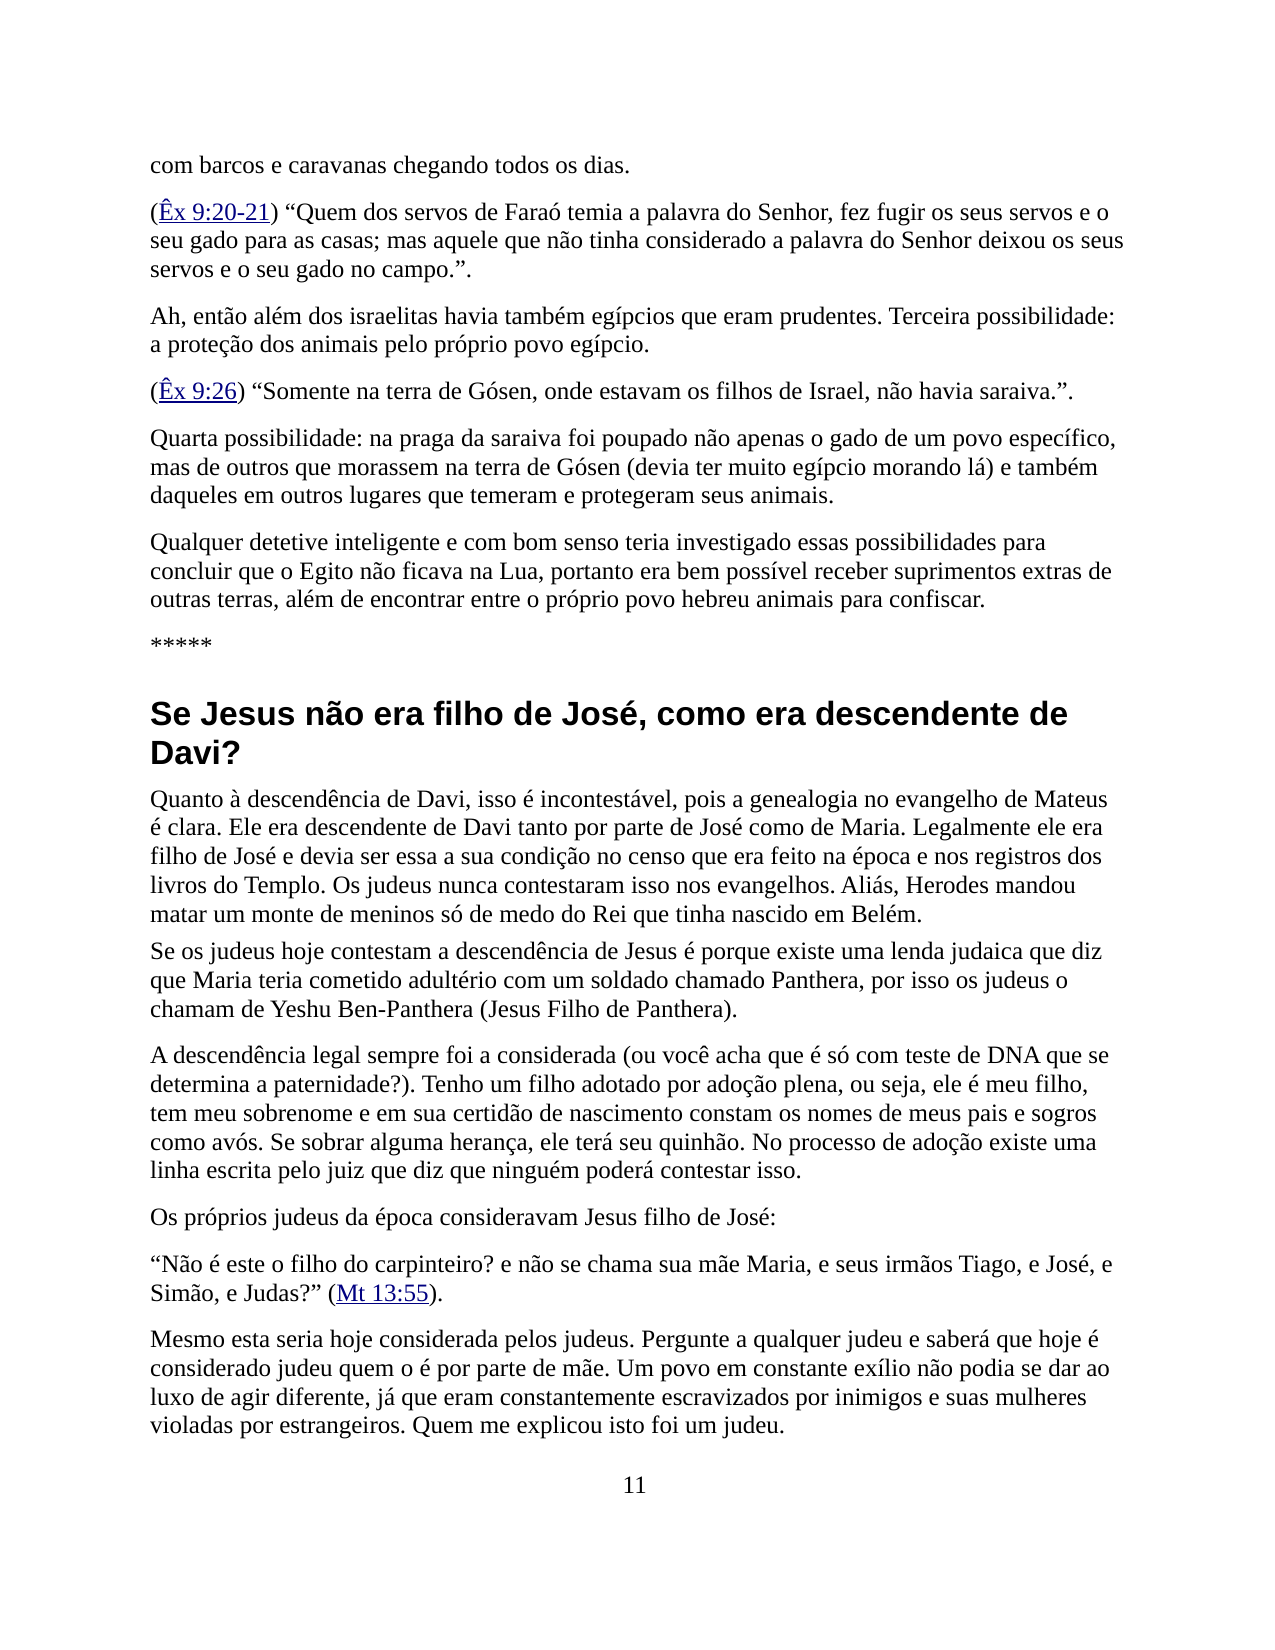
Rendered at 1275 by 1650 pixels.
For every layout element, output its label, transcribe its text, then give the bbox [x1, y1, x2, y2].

text Qualquer detetive inteligente e com bom senso teria investigado essas possibilidades para concluir que o Egito não ficava na Lua, portanto era bem possível receber suprimentos extras de outras terras, além de encontrar entre o próprio povo hebreu animais para confiscar. [150, 527, 1125, 613]
text A descendência legal sempre foi a considerada (ou você acha que é só com teste de DNA que se determina a paternidade?). Tenho um filho adotado por adoção plena, ou seja, ele é meu filho, tem meu sobrenome e em sua certidão de nascimento constam os nomes de meus pais e sogros como avós. Se sobrar alguma herança, ele terá seu quinhão. No processo de adoção existe uma linha escrita pelo juiz que diz que ninguém poderá contestar isso. [150, 1041, 1125, 1184]
text ***** [150, 631, 1125, 660]
text Mesmo esta seria hoje considerada pelos judeus. Pergunte a qualquer judeu e saberá que hoje é considerado judeu quem o é por parte de mãe. Um povo em constante exílio não podia se dar ao luxo de agir diferente, já que eram constantemente escravizados por inimigos e suas mulheres violadas por estrangeiros. Quem me explicou isto foi um judeu. [150, 1324, 1125, 1439]
text “Não é este o filho do carpinteiro? e não se chama sua mãe Maria, e seus irmãos Tiago, e José, e Simão, e Judas?” (Mt 13:55). [150, 1249, 1125, 1306]
subtitle Se Jesus não era filho de José, como era descendente de Davi? [150, 694, 1125, 771]
text Ah, então além dos israelitas havia também egípcios que eram prudentes. Terceira possibilidade: a proteção dos animais pelo próprio povo egípcio. [150, 301, 1125, 358]
text Quarta possibilidade: na praga da saraiva foi poupado não apenas o gado de um povo específico, mas de outros que morassem na terra de Gósen (devia ter muito egípcio morando lá) e também daqueles em outros lugares que temeram e protegeram seus animais. [150, 423, 1125, 509]
text Quanto à descendência de Davi, isso é incontestável, pois a genealogia no evangelho de Mateus é clara. Ele era descendente de Davi tanto por parte de José como de Maria. Legalmente ele era filho de José e devia ser essa a sua condição no censo que era feito na época e nos registros dos livros do Templo. Os judeus nunca contestaram isso nos evangelhos. Aliás, Herodes mandou matar um monte de meninos só de medo do Rei que tinha nascido em Belém. [150, 784, 1125, 927]
text com barcos e caravanas chegando todos os dias. [150, 150, 1125, 179]
text (Êx 9:20-21) “Quem dos servos de Faraó temia a palavra do Senhor, fez fugir os seus servos e o seu gado para as casas; mas aquele que não tinha considerado a palavra do Senhor deixou os seus servos e o seu gado no campo.”. [150, 197, 1125, 283]
text (Êx 9:26) “Somente na terra de Gósen, onde estavam os filhos de Israel, não havia saraiva.”. [150, 376, 1125, 405]
text Os próprios judeus da época consideravam Jesus filho de José: [150, 1202, 1125, 1231]
text Se os judeus hoje contestam a descendência de Jesus é porque existe uma lenda judaica que diz que Maria teria cometido adultério com um soldado chamado Panthera, por isso os judeus o chamam de Yeshu Ben-Panthera (Jesus Filho de Panthera). [150, 936, 1125, 1023]
